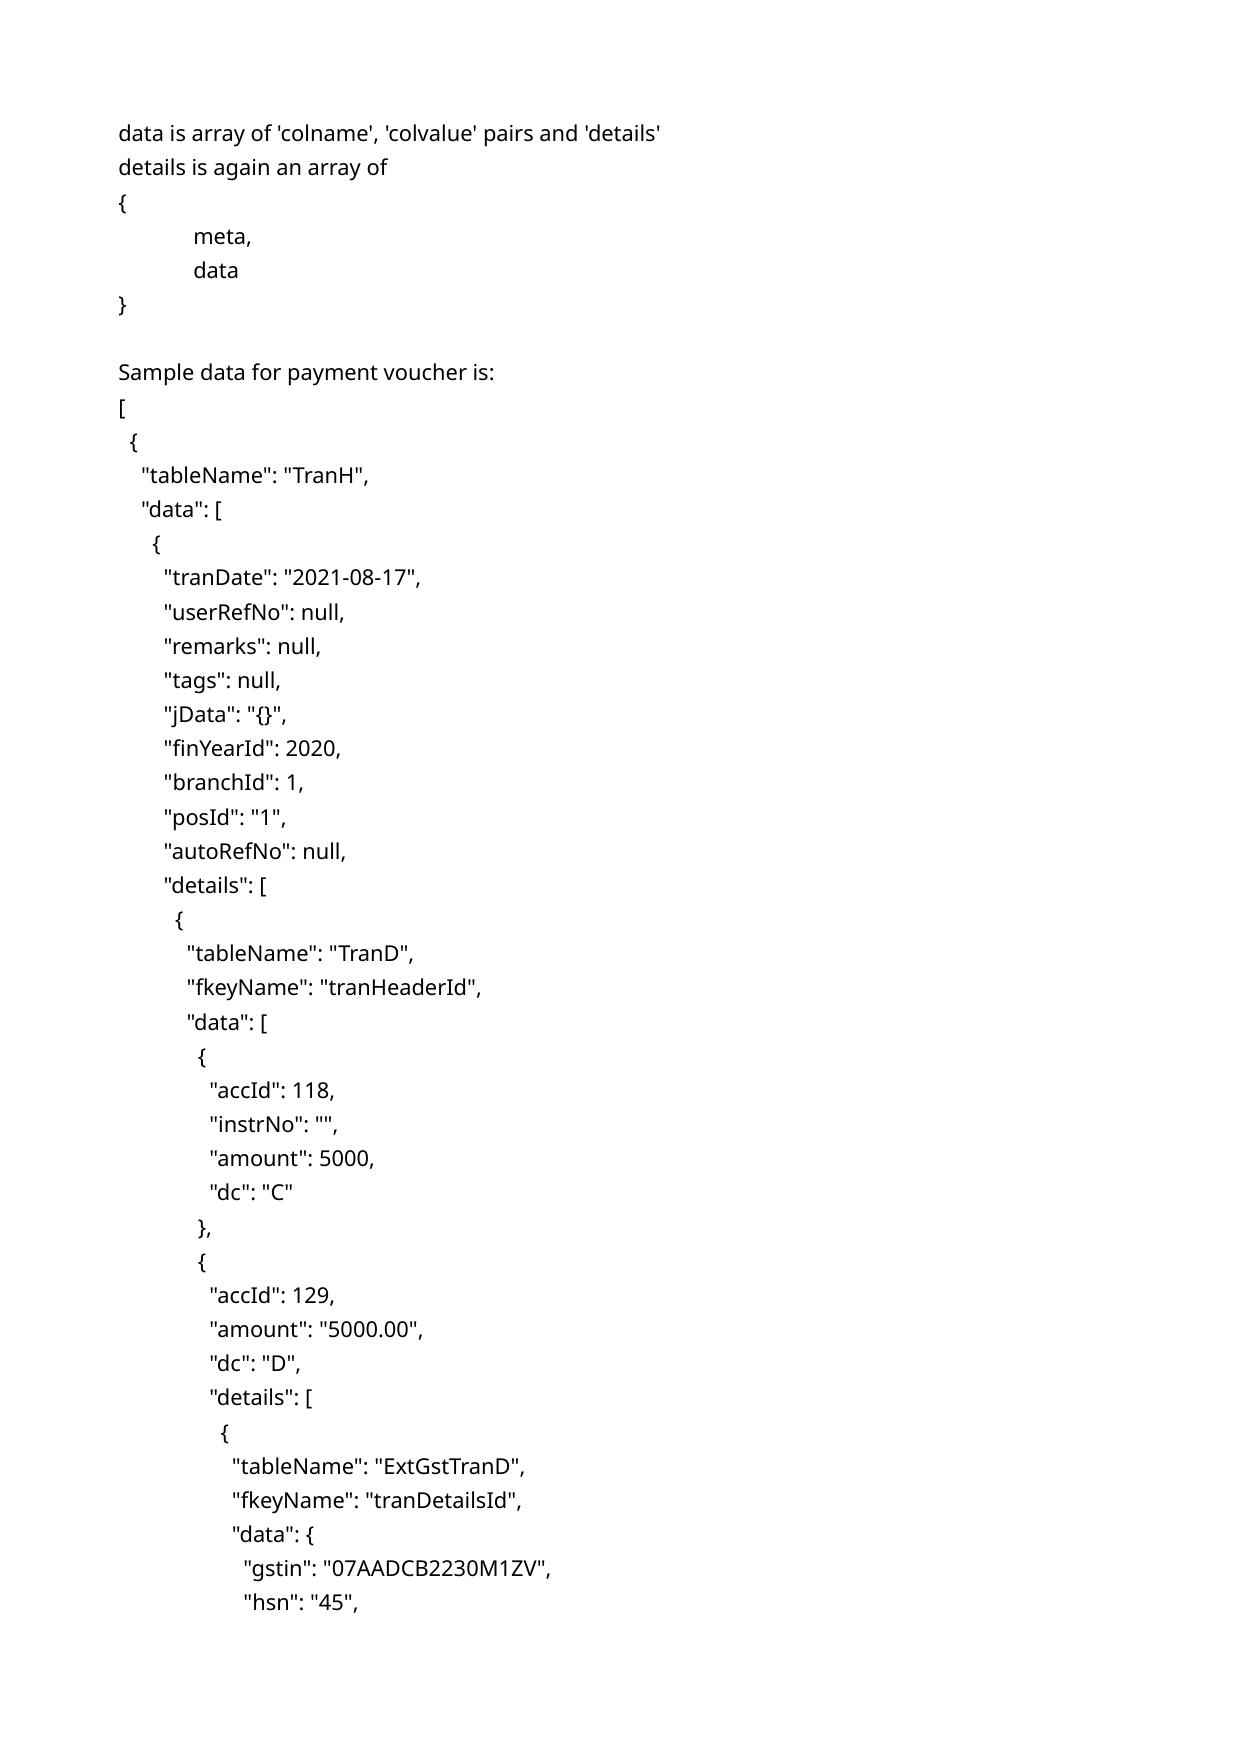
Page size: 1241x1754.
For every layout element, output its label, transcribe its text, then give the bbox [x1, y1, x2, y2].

text "details": [ [118, 1382, 1122, 1412]
text [ [118, 391, 1122, 421]
text "fkeyName": "tranDetailsId", [118, 1485, 1122, 1514]
text "remarks": null, [118, 631, 1122, 660]
text { [118, 528, 1122, 558]
text "details": [ [118, 870, 1122, 899]
text "posId": "1", [118, 801, 1122, 831]
text "branchId": 1, [118, 767, 1122, 797]
text "data": [ [118, 494, 1122, 524]
text "userRefNo": null, [118, 596, 1122, 626]
text "fkeyName": "tranHeaderId", [118, 972, 1122, 1002]
text data [118, 255, 1122, 284]
text data is array of 'colname', 'colvalue' pairs and 'details' [118, 118, 1122, 148]
text "accId": 118, [118, 1075, 1122, 1104]
text }, [118, 1211, 1122, 1241]
text "dc": "D", [118, 1348, 1122, 1378]
text "amount": "5000.00", [118, 1314, 1122, 1344]
text "amount": 5000, [118, 1143, 1122, 1173]
text "tableName": "ExtGstTranD", [118, 1451, 1122, 1480]
text { [118, 904, 1122, 934]
text { [118, 426, 1122, 455]
text meta, [118, 221, 1122, 250]
text { [118, 1041, 1122, 1070]
text "data": { [118, 1519, 1122, 1549]
text "hsn": "45", [118, 1587, 1122, 1617]
text "accId": 129, [118, 1280, 1122, 1309]
text "gstin": "07AADCB2230M1ZV", [118, 1553, 1122, 1583]
text } [118, 289, 1122, 319]
text { [118, 1246, 1122, 1275]
text "instrNo": "", [118, 1109, 1122, 1139]
text "tableName": "TranH", [118, 460, 1122, 489]
text details is again an array of [118, 152, 1122, 182]
text { [118, 1416, 1122, 1446]
text "tableName": "TranD", [118, 938, 1122, 968]
text "jData": "{}", [118, 699, 1122, 729]
text "data": [ [118, 1006, 1122, 1036]
text "autoRefNo": null, [118, 836, 1122, 865]
text "tranDate": "2021-08-17", [118, 562, 1122, 592]
text "tags": null, [118, 665, 1122, 694]
text { [118, 186, 1122, 216]
text Sample data for payment voucher is: [118, 357, 1122, 387]
text "dc": "C" [118, 1177, 1122, 1207]
text "finYearId": 2020, [118, 733, 1122, 763]
